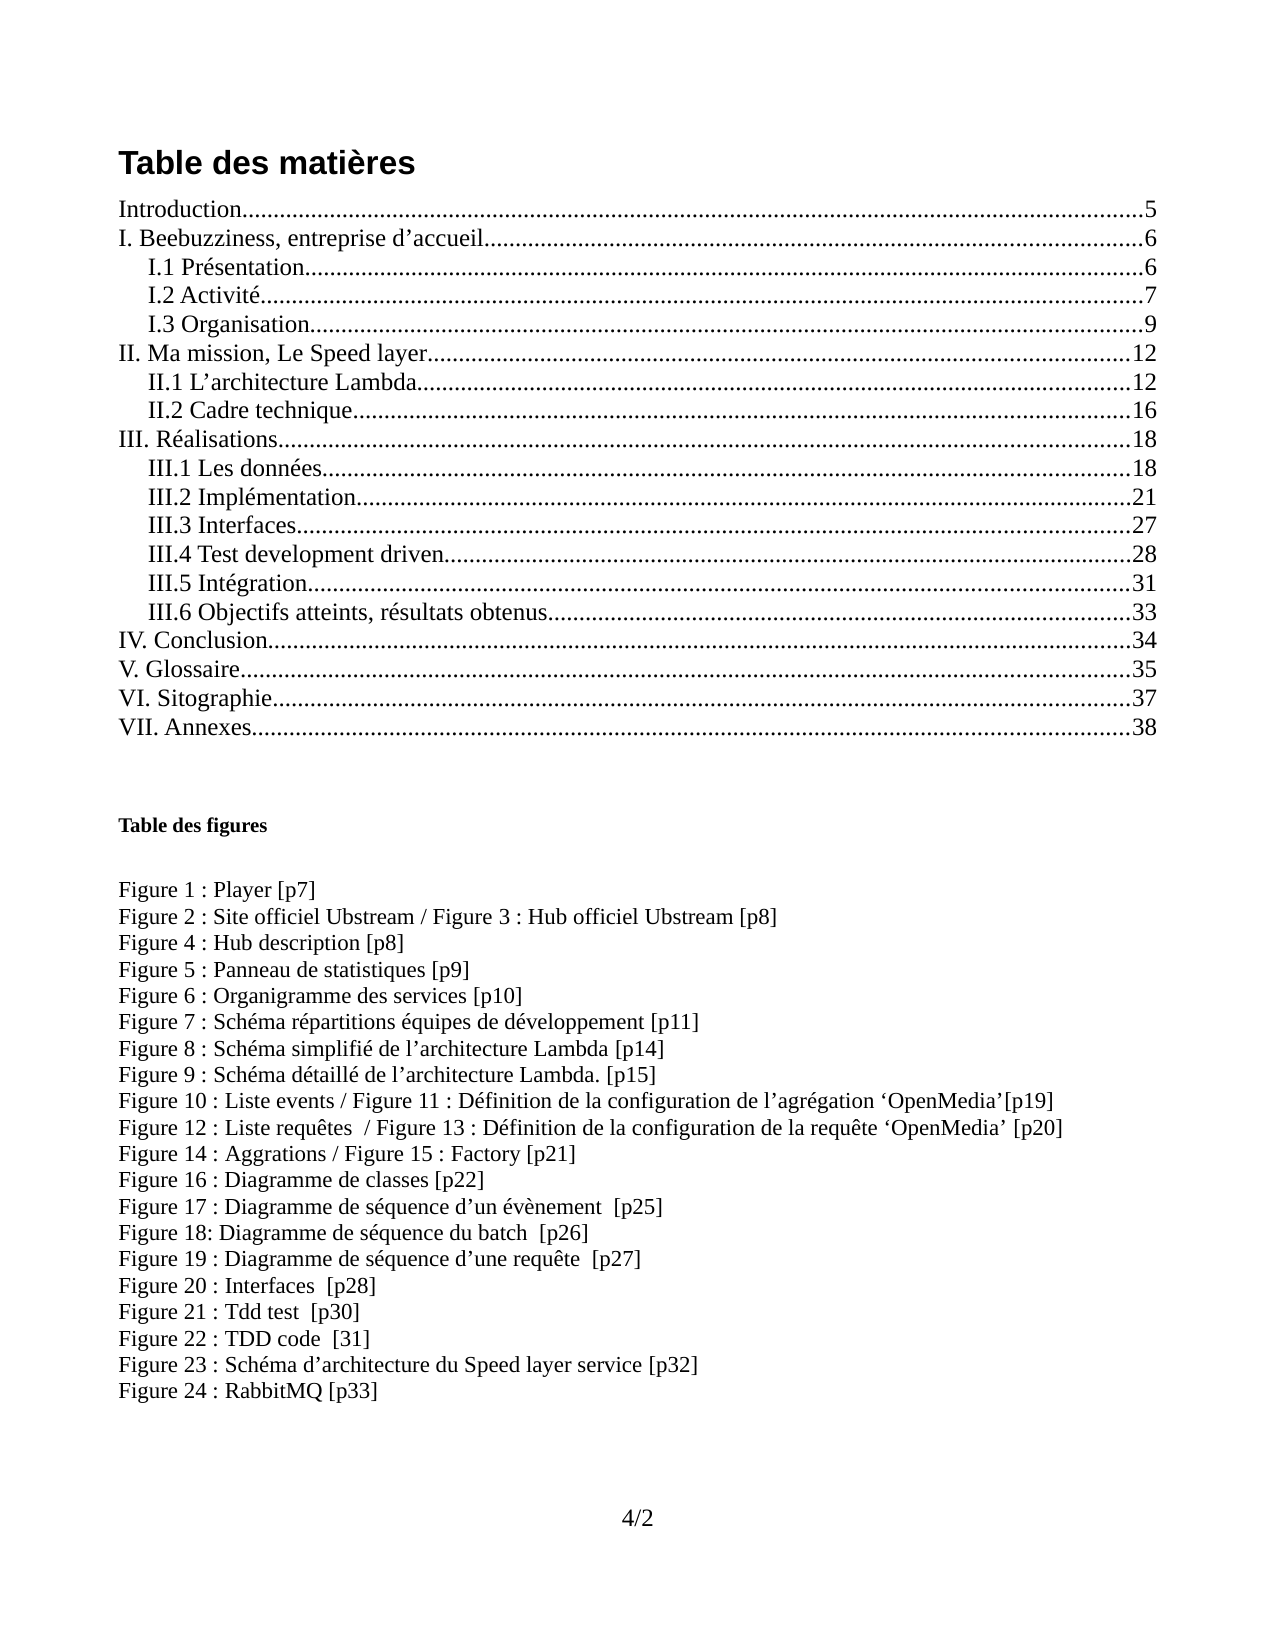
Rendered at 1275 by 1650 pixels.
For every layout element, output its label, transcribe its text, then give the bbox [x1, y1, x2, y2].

text Figure 6 : Organigramme des services [p10] [118, 982, 1157, 1008]
text Figure 17 : Diagramme de séquence d’un évènement [p25] [118, 1193, 1157, 1219]
text II.1 L’architecture Lambda 12 [148, 367, 1157, 395]
text VI. Sitographie 37 [118, 683, 1157, 712]
subtitle Table des matières [118, 143, 1157, 182]
text V. Glossaire 35 [118, 654, 1157, 683]
text Figure 1 : Player [p7] [118, 877, 1157, 903]
text Figure 10 : Liste events / Figure 11 : Définition de la configuration de l’agrégation ‘OpenMedia’[p19] [118, 1087, 1157, 1114]
text Figure 9 : Schéma détaillé de l’architecture Lambda. [p15] [118, 1061, 1157, 1087]
text III.5 Intégration 31 [148, 568, 1157, 597]
text Figure 12 : Liste requêtes / Figure 13 : Définition de la configuration de la requête ‘OpenMedia’ [p20] [118, 1114, 1157, 1140]
text III.3 Interfaces 27 [148, 510, 1157, 539]
text I.3 Organisation 9 [148, 309, 1157, 338]
text Figure 8 : Schéma simplifié de l’architecture Lambda [p14] [118, 1035, 1157, 1061]
text II.2 Cadre technique 16 [148, 395, 1157, 424]
text Figure 22 : TDD code [31] [118, 1324, 1157, 1351]
text IV. Conclusion 34 [118, 625, 1157, 654]
text III.6 Objectifs atteints, résultats obtenus 33 [148, 597, 1157, 625]
text III.4 Test development driven 28 [148, 539, 1157, 568]
text Figure 4 : Hub description [p8] [118, 929, 1157, 956]
text VII. Annexes 38 [118, 712, 1157, 740]
text Figure 14 : Aggrations / Figure 15 : Factory [p21] [118, 1140, 1157, 1166]
text II. Ma mission, Le Speed layer 12 [118, 338, 1157, 367]
text Introduction 5 [118, 194, 1157, 223]
text I.1 Présentation 6 [148, 252, 1157, 280]
subtitle Table des figures [118, 812, 1157, 837]
text Figure 23 : Schéma d’architecture du Speed layer service [p32] [118, 1351, 1157, 1377]
text I. Beebuzziness, entreprise d’accueil 6 [118, 223, 1157, 252]
text Figure 2 : Site officiel Ubstream / Figure 3 : Hub officiel Ubstream [p8] [118, 903, 1157, 929]
text Figure 21 : Tdd test [p30] [118, 1298, 1157, 1324]
text Figure 7 : Schéma répartitions équipes de développement [p11] [118, 1008, 1157, 1035]
text Figure 16 : Diagramme de classes [p22] [118, 1166, 1157, 1193]
text Figure 5 : Panneau de statistiques [p9] [118, 956, 1157, 982]
text Figure 20 : Interfaces [p28] [118, 1272, 1157, 1298]
text I.2 Activité 7 [148, 280, 1157, 309]
text Figure 18: Diagramme de séquence du batch [p26] [118, 1219, 1157, 1246]
text Figure 24 : RabbitMQ [p33] [118, 1377, 1157, 1404]
text III.2 Implémentation 21 [148, 482, 1157, 510]
text Figure 19 : Diagramme de séquence d’une requête [p27] [118, 1246, 1157, 1272]
text III. Réalisations 18 [118, 424, 1157, 453]
text III.1 Les données 18 [148, 453, 1157, 482]
